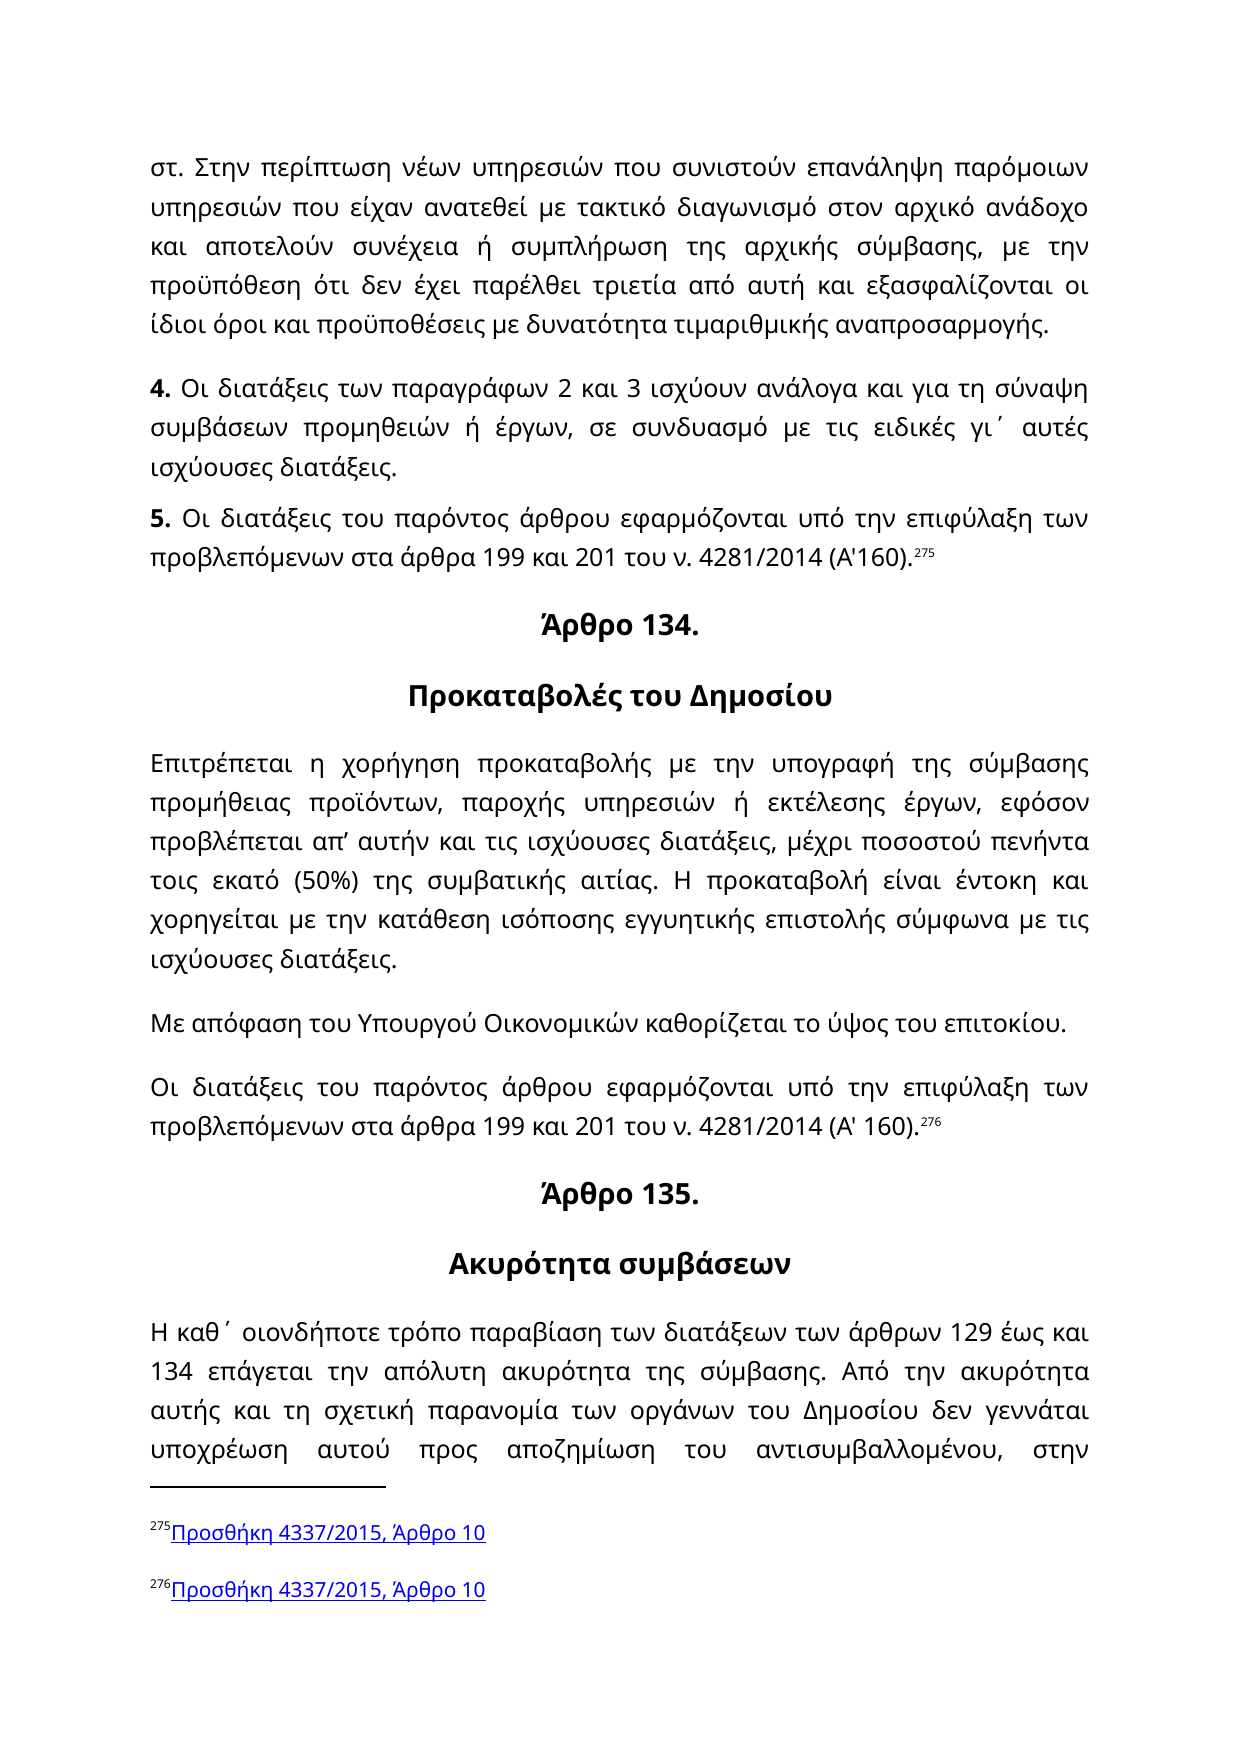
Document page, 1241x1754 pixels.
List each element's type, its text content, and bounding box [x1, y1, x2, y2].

text Οι διατάξεις του παρόντος άρθρου εφαρμόζονται υπό την επιφύλαξη των προβλεπόμενων στα άρθρα 199 και 201 του ν. 4281/2014 (Α' 160). [150, 1069, 1090, 1143]
subtitle Άρθρο 134. [150, 604, 1090, 644]
text Προσθήκη 4337/2015, Άρθρο 10 [150, 1576, 1090, 1604]
text Με απόφαση του Υπουργού Οικονομικών καθορίζεται το ύψος του επιτοκίου. [150, 1005, 1090, 1039]
subtitle Άρθρο 135. [150, 1173, 1090, 1213]
text Προσθήκη 4337/2015, Άρθρο 10 [150, 1518, 1090, 1546]
subtitle Ακυρότητα συμβάσεων [150, 1243, 1090, 1283]
text στ. Στην περίπτωση νέων υπηρεσιών που συνιστούν επανάληψη παρόμοιων υπηρεσιών που είχαν ανατεθεί με τακτικό διαγωνισμό στον αρχικό ανάδοχο και αποτελούν συνέχεια ή συμπλήρωση της αρχικής σύμβασης, με την προϋπόθεση ότι δεν έχει παρέλθει τριετία από αυτή και εξασφαλίζονται οι ίδιοι όροι και προϋποθέσεις με δυνατότητα τιμαριθμικής αναπροσαρμογής. [150, 150, 1090, 341]
subtitle Προκαταβολές του Δημοσίου [150, 675, 1090, 714]
text 4. Οι διατάξεις των παραγράφων 2 και 3 ισχύουν ανάλογα και για τη σύναψη συμβάσεων προμηθειών ή έργων, σε συνδυασμό με τις ειδικές γι΄ αυτές ισχύουσες διατάξεις. [150, 371, 1090, 483]
text Επιτρέπεται η χορήγηση προκαταβολής με την υπογραφή της σύμβασης προμήθειας προϊόντων, παροχής υπηρεσιών ή εκτέλεσης έργων, εφόσον προβλέπεται απ’ αυτήν και τις ισχύουσες διατάξεις, μέχρι ποσοστού πενήντα τοις εκατό (50%) της συμβατικής αιτίας. Η προκαταβολή είναι έντοκη και χορηγείται με την κατάθεση ισόποσης εγγυητικής επιστολής σύμφωνα με τις ισχύουσες διατάξεις. [150, 745, 1090, 975]
text Η καθ΄ οιονδήποτε τρόπο παραβίαση των διατάξεων των άρθρων 129 έως και 134 επάγεται την απόλυτη ακυρότητα της σύμβασης. Από την ακυρότητα αυτής και τη σχετική παρανομία των οργάνων του Δημοσίου δεν γεννάται υποχρέωση αυτού προς αποζημίωση του αντισυμβαλλομένου, στην [150, 1314, 1090, 1466]
text 5. Οι διατάξεις του παρόντος άρθρου εφαρμόζονται υπό την επιφύλαξη των προβλεπόμενων στα άρθρα 199 και 201 του ν. 4281/2014 (Α'160). [150, 501, 1090, 574]
